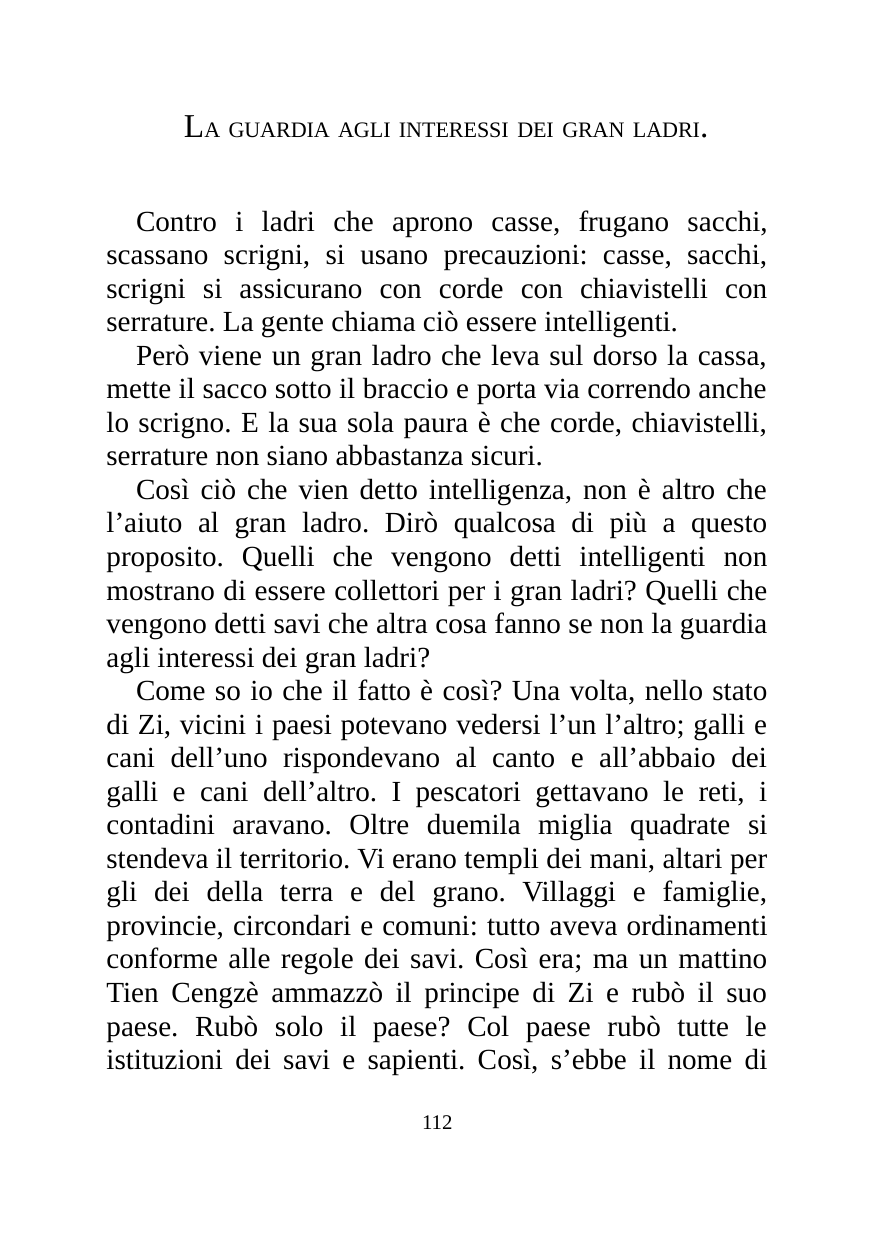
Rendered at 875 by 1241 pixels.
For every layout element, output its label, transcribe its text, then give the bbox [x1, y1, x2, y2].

subtitle La guardia agli interessi dei gran ladri. [124, 106, 768, 144]
text Come so io che il fatto è così? Una volta, nello stato di Zi, vicini i paesi potevano vedersi l’un l’altro; galli e cani dell’uno rispondevano al canto e all’abbaio dei galli e cani dell’altro. I pescatori gettavano le reti, i contadini aravano. Oltre duemila miglia quadrate si stendeva il territorio. Vi erano templi dei mani, altari per gli dei della terra e del grano. Villaggi e famiglie, provincie, circondari e comuni: tutto aveva ordinamenti conforme alle regole dei savi. Così era; ma un mattino Tien Cengzè ammazzò il principe di Zi e rubò il suo paese. Rubò solo il paese? Col paese rubò tutte le istituzioni dei savi e sapienti. Così, s’ebbe il nome di [106, 673, 768, 1076]
text Però viene un gran ladro che leva sul dorso la cassa, mette il sacco sotto il braccio e porta via correndo anche lo scrigno. E la sua sola paura è che corde, chiavistelli, serrature non siano abbastanza sicuri. [106, 338, 768, 472]
text Contro i ladri che aprono casse, frugano sacchi, scassano scrigni, si usano precauzioni: casse, sacchi, scrigni si assicurano con corde con chiavistelli con serrature. La gente chiama ciò essere intelligenti. [106, 204, 768, 338]
text Così ciò che vien detto intelligenza, non è altro che l’aiuto al gran ladro. Dirò qualcosa di più a questo proposito. Quelli che vengono detti intelligenti non mostrano di essere collettori per i gran ladri? Quelli che vengono detti savi che altra cosa fanno se non la guardia agli interessi dei gran ladri? [106, 472, 768, 673]
